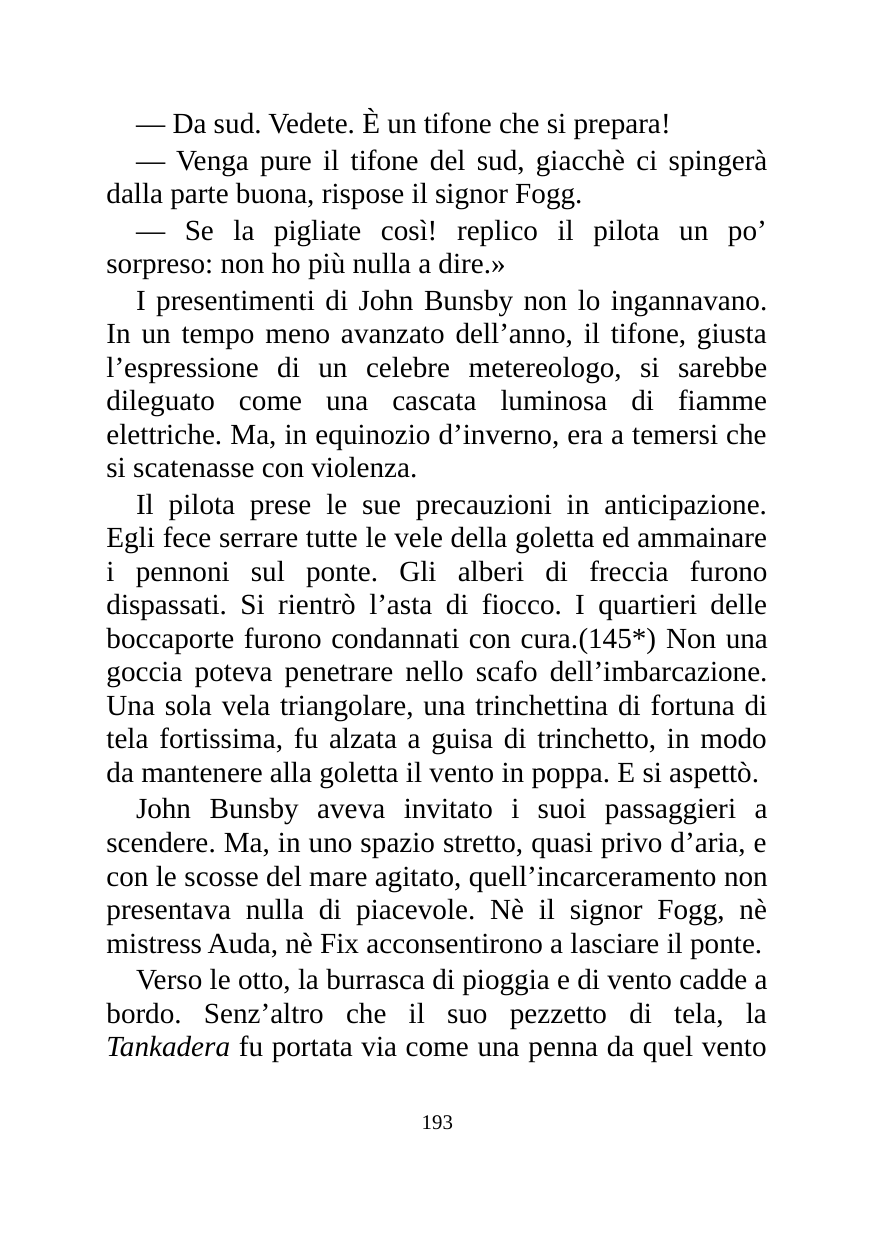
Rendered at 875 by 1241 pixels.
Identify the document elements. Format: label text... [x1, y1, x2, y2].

text Il pilota prese le sue precauzioni in anticipazione. Egli fece serrare tutte le vele della goletta ed ammainare i pennoni sul ponte. Gli alberi di freccia furono dispassati. Si rientrò l’asta di fiocco. I quartieri delle boccaporte furono condannati con cura.(145*) Non una goccia poteva penetrare nello scafo dell’imbarcazione. Una sola vela triangolare, una trinchettina di fortuna di tela fortissima, fu alzata a guisa di trinchetto, in modo da mantenere alla goletta il vento in poppa. E si aspettò. [106, 487, 768, 789]
text — Da sud. Vedete. È un tifone che si prepara! [106, 106, 768, 140]
text I presentimenti di John Bunsby non lo ingannavano. In un tempo meno avanzato dell’anno, il tifone, giusta l’espressione di un celebre metereologo, si sarebbe dileguato come una cascata luminosa di fiamme elettriche. Ma, in equinozio d’inverno, era a temersi che si scatenasse con violenza. [106, 283, 768, 484]
text — Venga pure il tifone del sud, giacchè ci spingerà dalla parte buona, rispose il signor Fogg. [106, 143, 768, 210]
text John Bunsby aveva invitato i suoi passaggieri a scendere. Ma, in uno spazio stretto, quasi privo d’aria, e con le scosse del mare agitato, quell’incarceramento non presentava nulla di piacevole. Nè il signor Fogg, nè mistress Auda, nè Fix acconsentirono a lasciare il ponte. [106, 792, 768, 959]
text — Se la pigliate così! replico il pilota un po’ sorpreso: non ho più nulla a dire.» [106, 213, 768, 280]
text Verso le otto, la burrasca di pioggia e di vento cadde a bordo. Senz’altro che il suo pezzetto di tela, la Tankadera fu portata via come una penna da quel vento [106, 962, 768, 1063]
